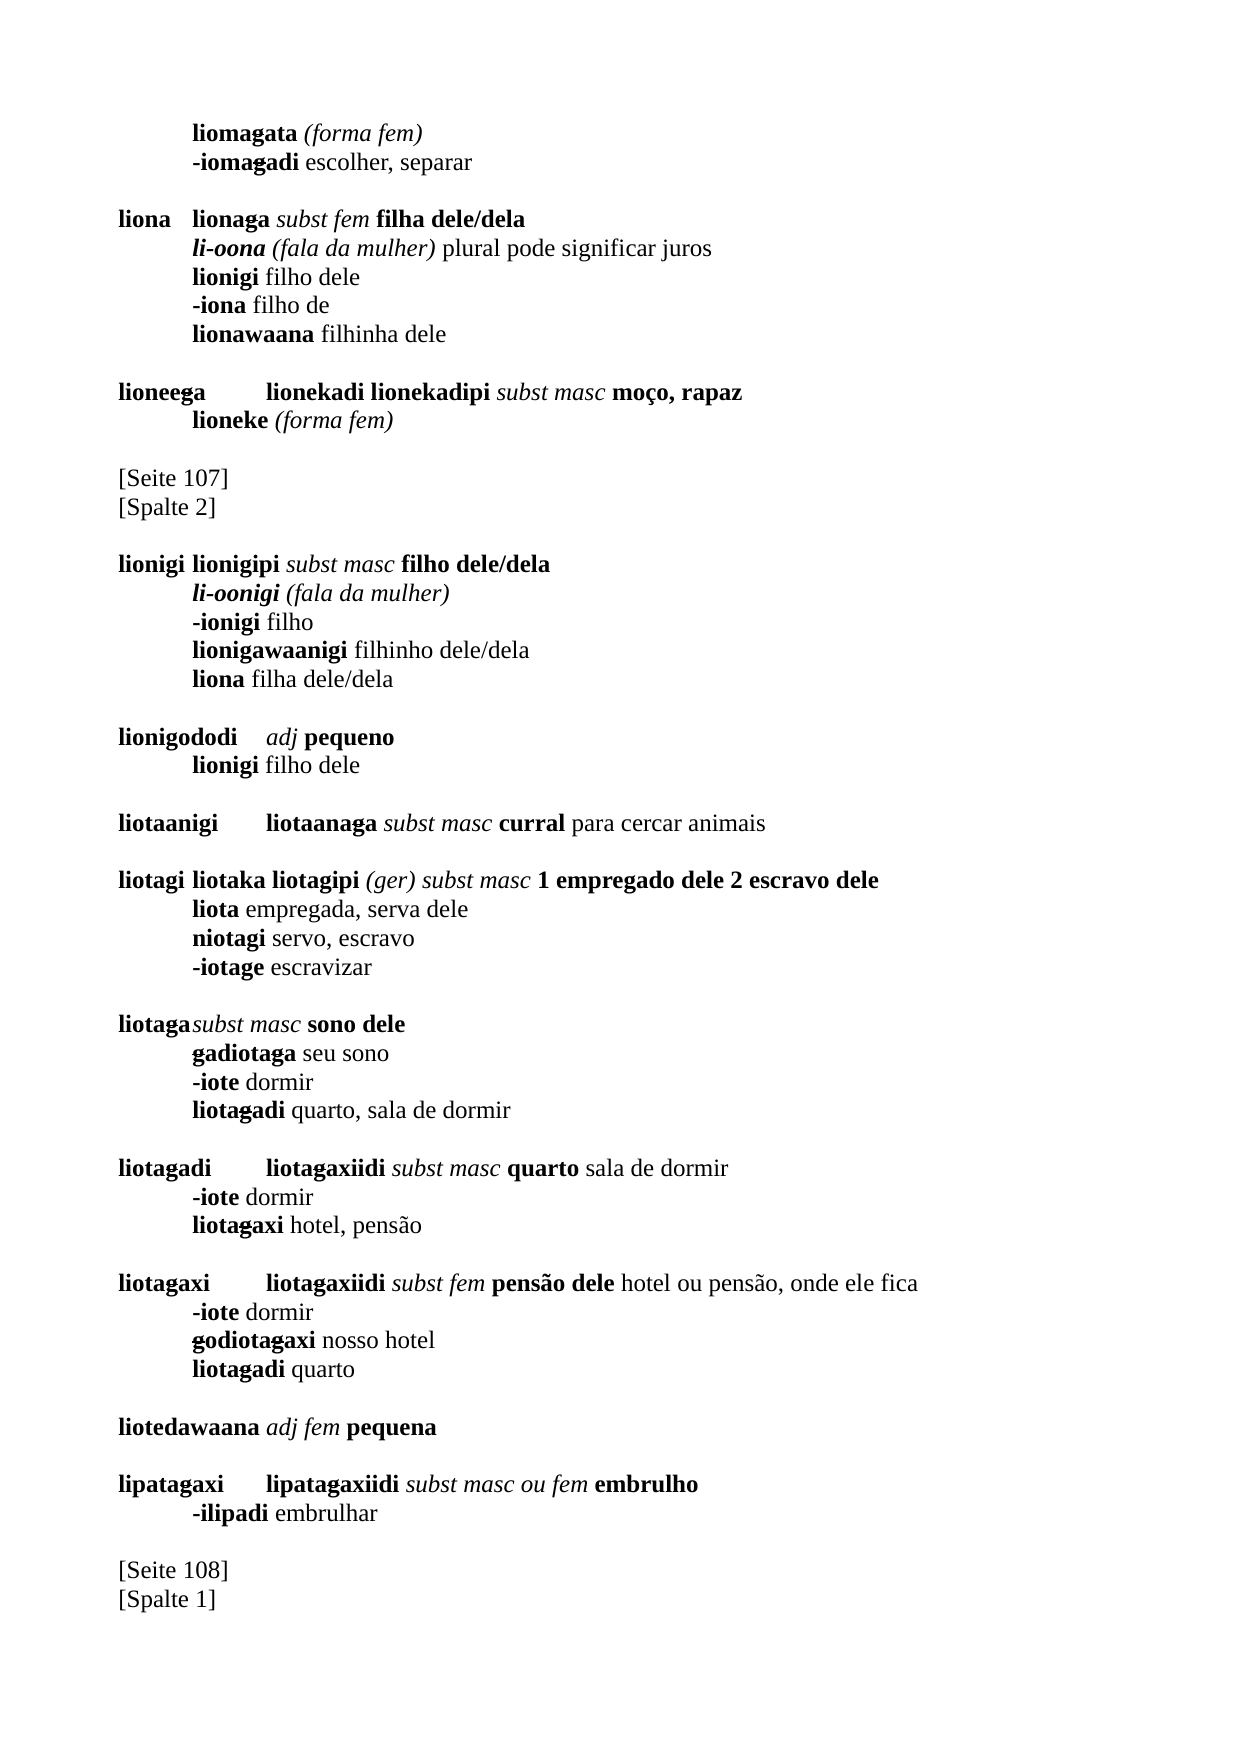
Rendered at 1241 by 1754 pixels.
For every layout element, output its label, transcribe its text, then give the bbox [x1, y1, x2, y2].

text -iote dormir [118, 1297, 1240, 1326]
text lionawaana filhinha dele [118, 319, 1240, 348]
text -iote dormir [118, 1067, 1240, 1096]
text lionigi filho dele [118, 751, 1240, 779]
text liotedawaana adj fem pequena [118, 1412, 1240, 1441]
text liotaanigi liotaanaga subst masc curral para cercar animais [118, 808, 1240, 837]
text [Spalte 1] [118, 1584, 1240, 1613]
text liota empregada, serva dele [118, 894, 1240, 923]
text -iomagadi escolher, separar [118, 147, 1240, 176]
text [Spalte 2] [118, 492, 1240, 521]
text lionigododi adj pequeno [118, 722, 1240, 751]
text li-oonigi (fala da mulher) [118, 578, 1240, 607]
text godiotagaxi nosso hotel [118, 1326, 1240, 1354]
text liotagadi liotagaxiidi subst masc quarto sala de dormir [118, 1153, 1240, 1182]
text liotagadi quarto [118, 1354, 1240, 1383]
text liotagaxi hotel, pensão [118, 1211, 1240, 1239]
text lionigi lionigipi subst masc filho dele/dela [118, 549, 1240, 578]
text -iona filho de [118, 291, 1240, 319]
text -ilipadi embrulhar [118, 1498, 1240, 1527]
text -ionigi filho [118, 607, 1240, 636]
text liotagi liotaka liotagipi (ger) subst masc 1 empregado dele 2 escravo dele [118, 866, 1240, 894]
text lioneke (forma fem) [118, 406, 1240, 434]
text [Seite 108] [118, 1556, 1240, 1584]
text liotaga subst masc sono dele [118, 1009, 1240, 1038]
text liomagata (forma fem) [118, 118, 1240, 147]
text gadiotaga seu sono [118, 1038, 1240, 1067]
text liona filha dele/dela [118, 664, 1240, 693]
text lipatagaxi lipatagaxiidi subst masc ou fem embrulho [118, 1469, 1240, 1498]
text lionigawaanigi filhinho dele/dela [118, 636, 1240, 664]
text liotagaxi liotagaxiidi subst fem pensão dele hotel ou pensão, onde ele fica [118, 1268, 1240, 1297]
text li-oona (fala da mulher) plural pode significar juros [118, 233, 1240, 262]
text lioneega lionekadi lionekadipi subst masc moço, rapaz [118, 377, 1240, 406]
text -iote dormir [118, 1182, 1240, 1211]
text lionigi filho dele [118, 262, 1240, 291]
text liotagadi quarto, sala de dormir [118, 1096, 1240, 1124]
text [Seite 107] [118, 463, 1240, 492]
text liona lionaga subst fem filha dele/dela [118, 204, 1240, 233]
text niotagi servo, escravo [118, 923, 1240, 952]
text -iotage escravizar [118, 952, 1240, 981]
